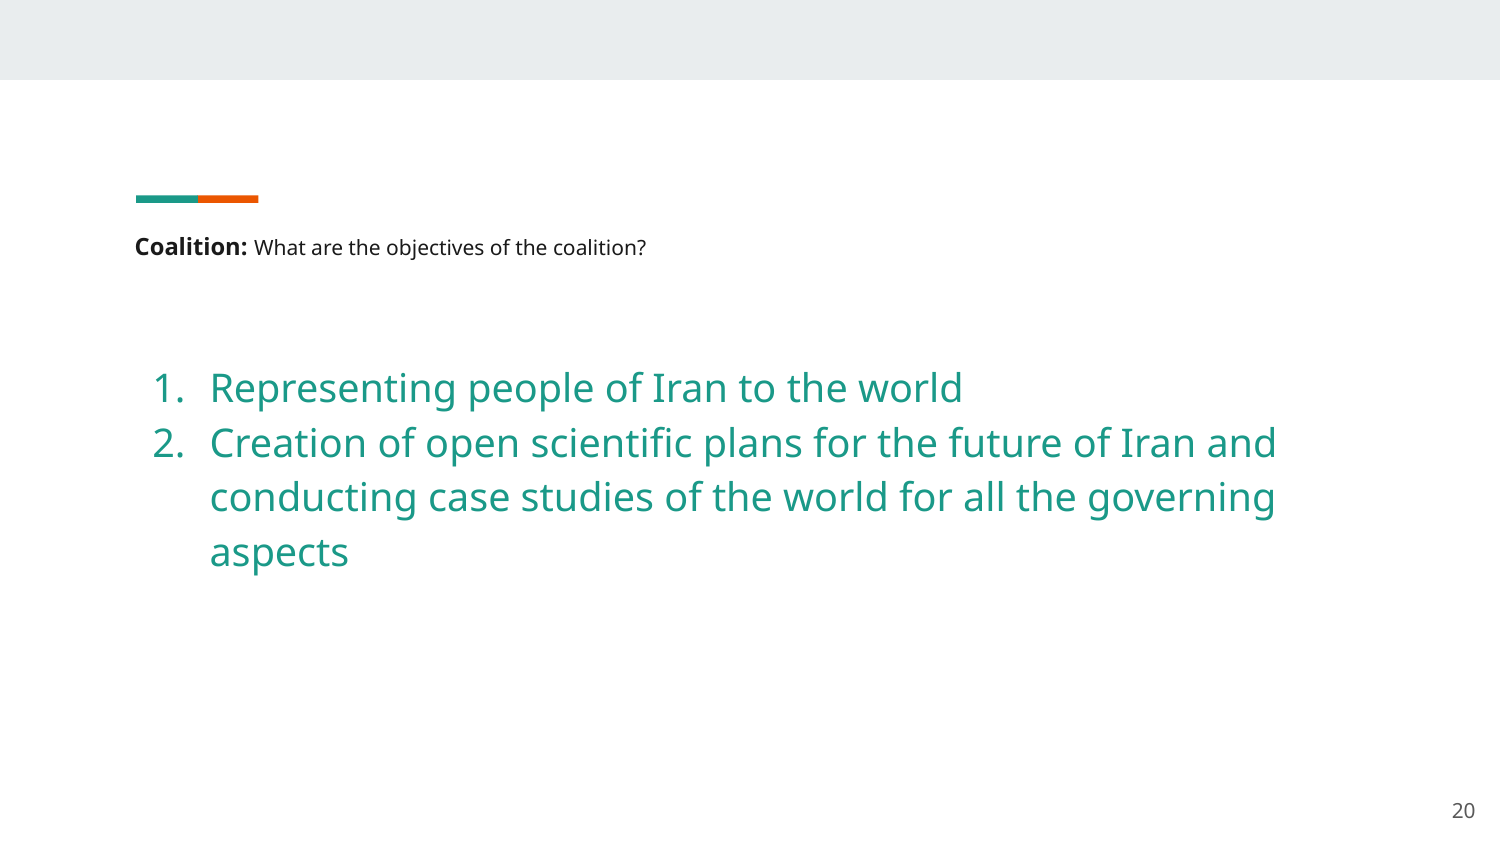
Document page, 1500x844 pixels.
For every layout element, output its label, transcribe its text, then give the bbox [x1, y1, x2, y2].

list Representing people of Iran to the world Creation of open scientific plans for the future of Iran and conducting case studies of the world for all the governing aspects [119, 341, 1381, 712]
title Coalition: What are the objectives of the coalition? [119, 216, 1381, 305]
slide_number [1400, 779, 1491, 844]
